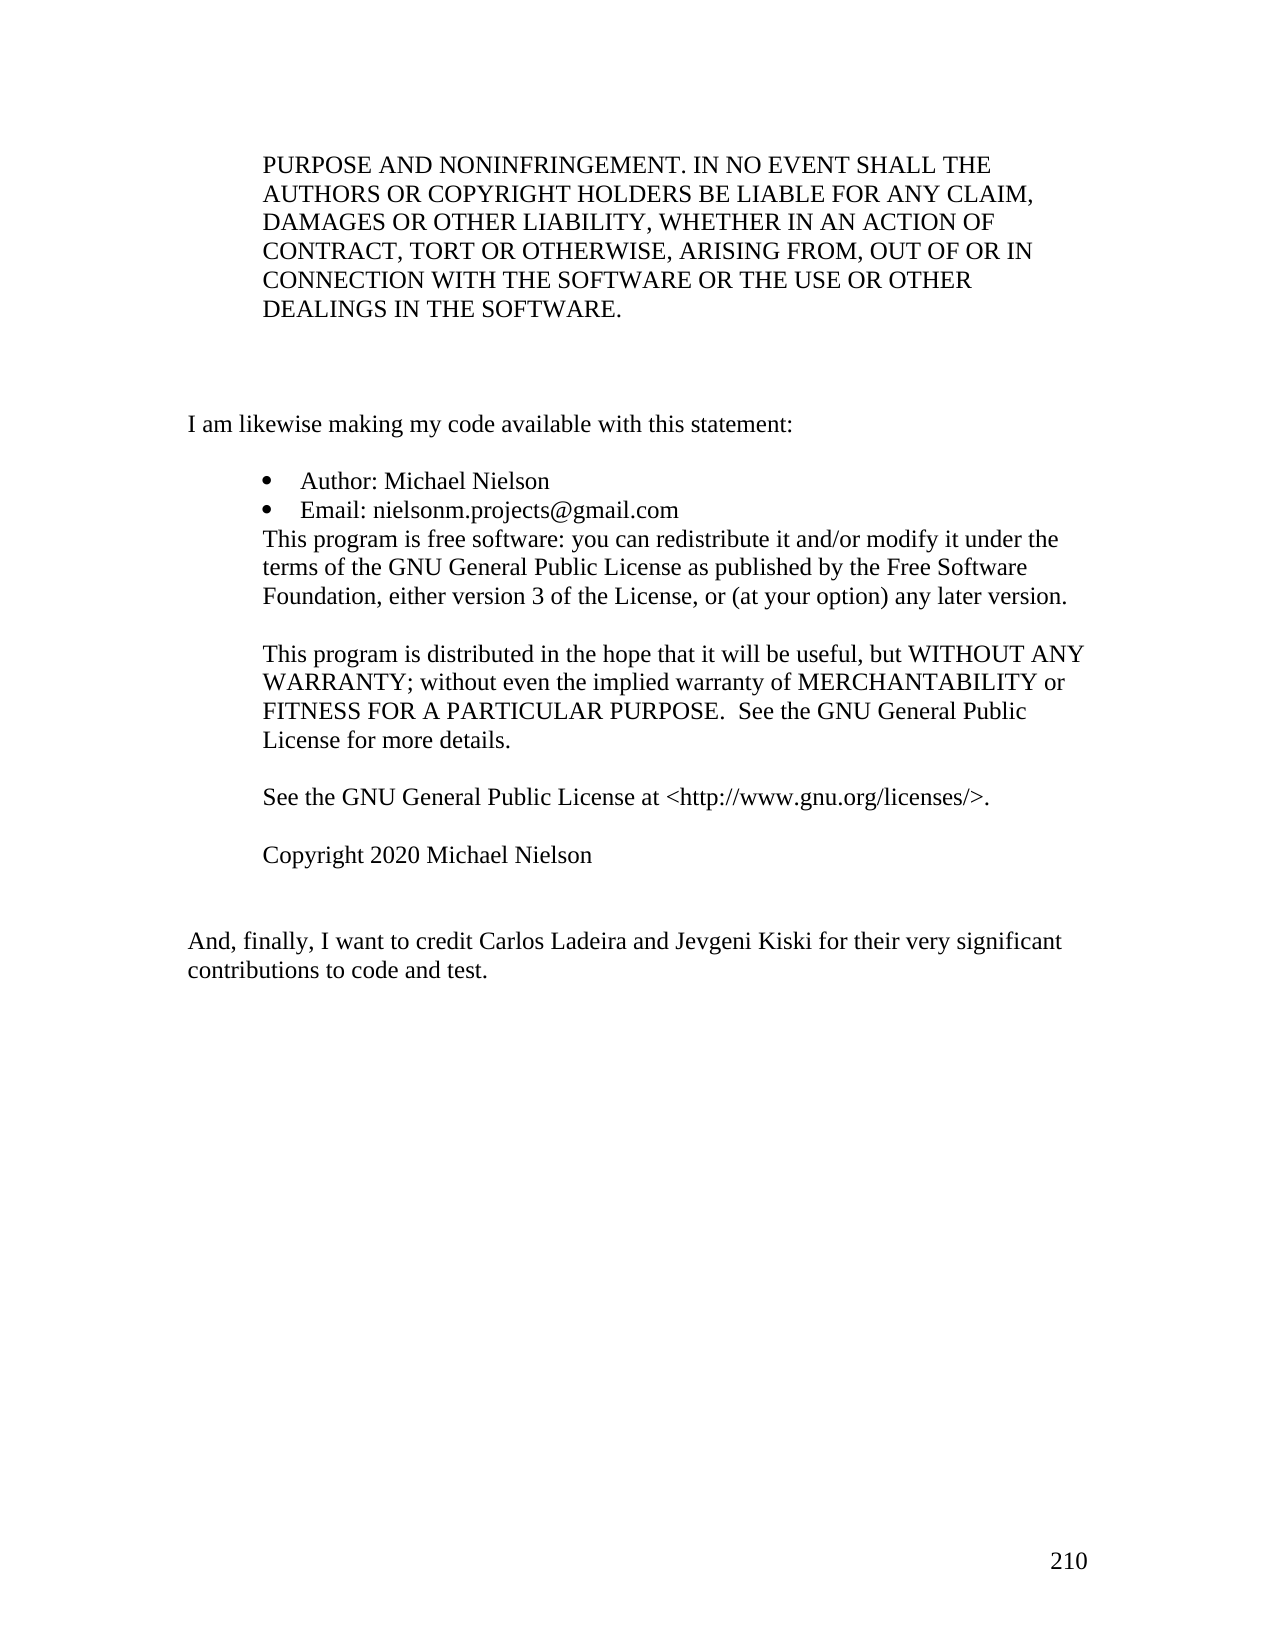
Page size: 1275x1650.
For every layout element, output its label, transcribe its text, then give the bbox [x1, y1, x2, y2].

text PURPOSE AND NONINFRINGEMENT. IN NO EVENT SHALL THE AUTHORS OR COPYRIGHT HOLDERS BE LIABLE FOR ANY CLAIM, DAMAGES OR OTHER LIABILITY, WHETHER IN AN ACTION OF CONTRACT, TORT OR OTHERWISE, ARISING FROM, OUT OF OR IN CONNECTION WITH THE SOFTWARE OR THE USE OR OTHER DEALINGS IN THE SOFTWARE. [262, 150, 1087, 322]
list Author: Michael Nielson [262, 466, 1087, 495]
text And, finally, I want to credit Carlos Ladeira and Jevgeni Kiski for their very significant contributions to code and test. [187, 926, 1087, 984]
text I am likewise making my code available with this statement: [187, 409, 1087, 437]
list Email: nielsonm.projects@gmail.com [262, 495, 1087, 524]
text Copyright 2020 Michael Nielson [262, 840, 1087, 869]
text This program is distributed in the hope that it will be useful, but WITHOUT ANY WARRANTY; without even the implied warranty of MERCHANTABILITY or FITNESS FOR A PARTICULAR PURPOSE. See the GNU General Public License for more details. [262, 639, 1087, 754]
text This program is free software: you can redistribute it and/or modify it under the terms of the GNU General Public License as published by the Free Software Foundation, either version 3 of the License, or (at your option) any later version. [262, 524, 1087, 610]
text See the GNU General Public License at <http://www.gnu.org/licenses/>. [262, 782, 1087, 811]
